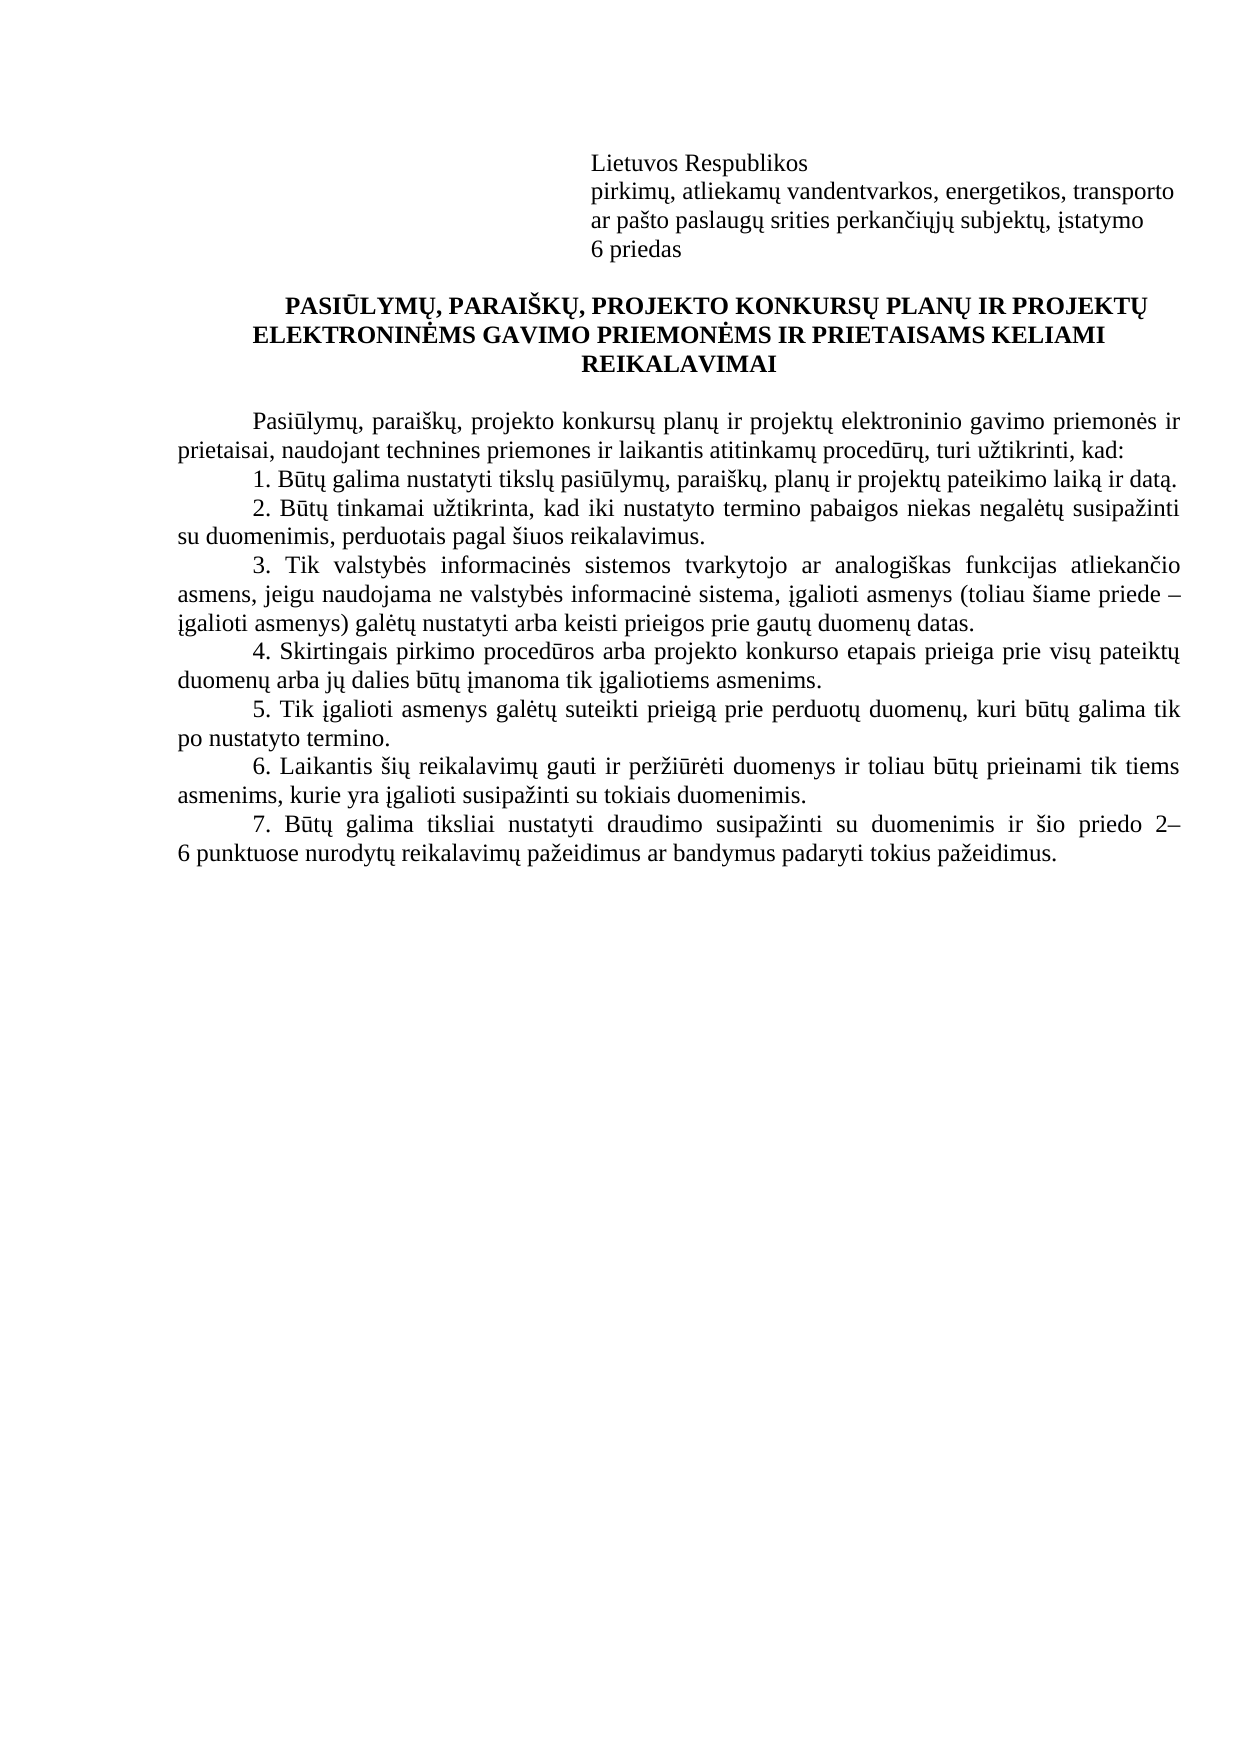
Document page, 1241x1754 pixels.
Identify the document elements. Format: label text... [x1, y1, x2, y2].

text 3. Tik valstybės informacinės sistemos tvarkytojo ar analogiškas funkcijas atliekančio asmens, jeigu naudojama ne valstybės informacinė sistema, įgalioti asmenys (toliau šiame priede – įgalioti asmenys) galėtų nustatyti arba keisti prieigos prie gautų duomenų datas. [177, 550, 1181, 636]
text Lietuvos Respublikos [177, 148, 1181, 176]
text 5. Tik įgalioti asmenys galėtų suteikti prieigą prie perduotų duomenų, kuri būtų galima tik po nustatyto termino. [177, 694, 1181, 751]
text 7. Būtų galima tiksliai nustatyti draudimo susipažinti su duomenimis ir šio priedo 2–6 punktuose nurodytų reikalavimų pažeidimus ar bandymus padaryti tokius pažeidimus. [177, 809, 1181, 866]
text 4. Skirtingais pirkimo procedūros arba projekto konkurso etapais prieiga prie visų pateiktų duomenų arba jų dalies būtų įmanoma tik įgaliotiems asmenims. [177, 636, 1181, 694]
text pirkimų, atliekamų vandentvarkos, energetikos, transporto ar pašto paslaugų srities perkančiųjų subjektų, įstatymo [591, 176, 1181, 234]
text Pasiūlymų, paraiškų, projekto konkursų planų ir projektų elektroninio gavimo priemonės ir prietaisai, naudojant technines priemones ir laikantis atitinkamų procedūrų, turi užtikrinti, kad: [177, 406, 1181, 464]
text 6 priedas [177, 234, 1181, 263]
text 1. Būtų galima nustatyti tikslų pasiūlymų, paraiškų, planų ir projektų pateikimo laiką ir datą. [177, 464, 1181, 493]
text PASIŪLYMŲ, PARAIŠKŲ, PROJEKTO KONKURSŲ PLANŲ IR PROJEKTŲ ELEKTRONINĖMS GAVIMO PRIEMONĖMS IR PRIETAISAMS KELIAMI REIKALAVIMAI [177, 291, 1181, 378]
text 6. Laikantis šių reikalavimų gauti ir peržiūrėti duomenys ir toliau būtų prieinami tik tiems asmenims, kurie yra įgalioti susipažinti su tokiais duomenimis. [177, 751, 1181, 809]
text 2. Būtų tinkamai užtikrinta, kad iki nustatyto termino pabaigos niekas negalėtų susipažinti su duomenimis, perduotais pagal šiuos reikalavimus. [177, 493, 1181, 550]
